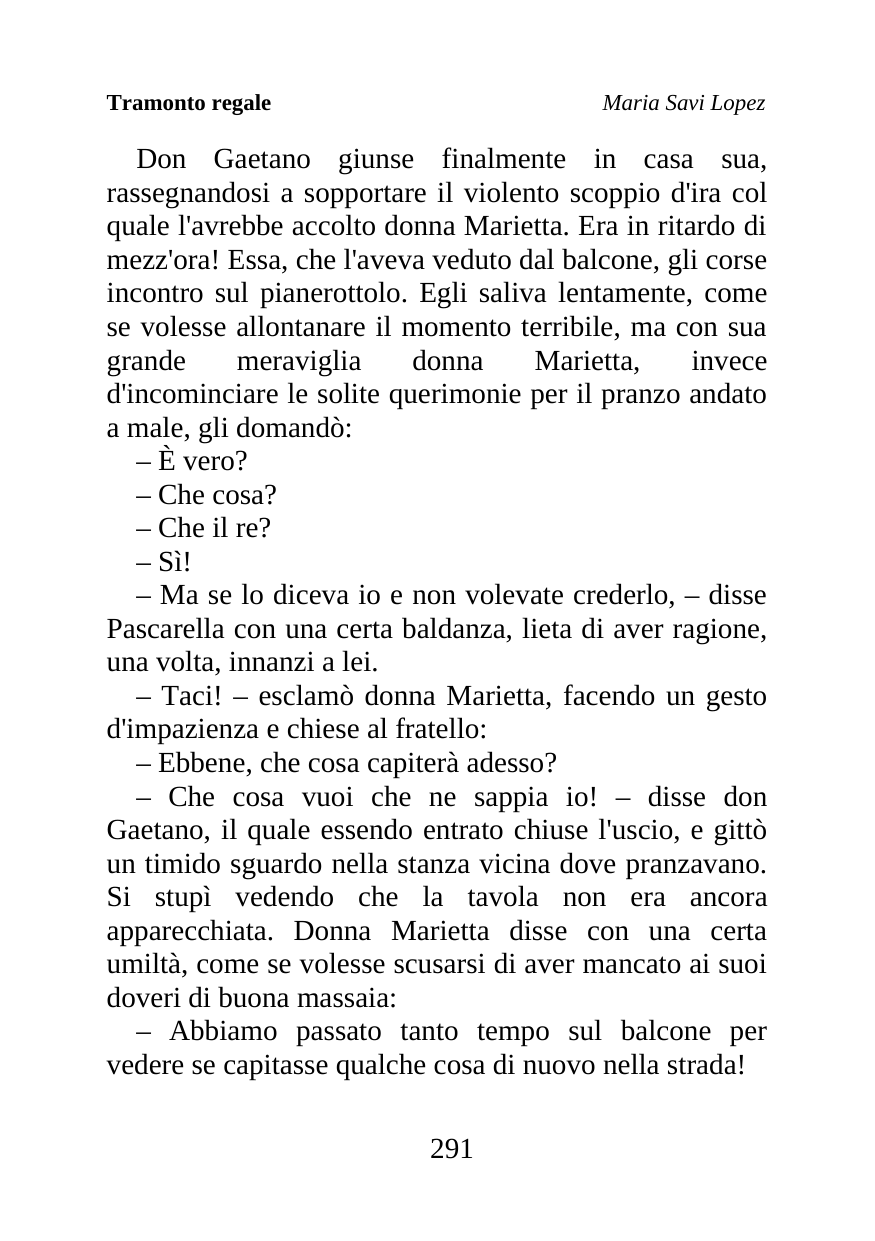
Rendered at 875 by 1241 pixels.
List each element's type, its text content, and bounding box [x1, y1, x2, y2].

text Don Gaetano giunse finalmente in casa sua, rassegnandosi a sopportare il violento scoppio d'ira col quale l'avrebbe accolto donna Marietta. Era in ritardo di mezz'ora! Essa, che l'aveva veduto dal balcone, gli corse incontro sul pianerottolo. Egli saliva lentamente, come se volesse allontanare il momento terribile, ma con sua grande meraviglia donna Marietta, invece d'incominciare le solite querimonie per il pranzo andato a male, gli domandò: [106, 141, 768, 443]
text – Taci! – esclamò donna Marietta, facendo un gesto d'impazienza e chiese al fratello: [106, 678, 768, 745]
text – Ma se lo diceva io e non volevate crederlo, – disse Pascarella con una certa baldanza, lieta di aver ragione, una volta, innanzi a lei. [106, 577, 768, 678]
text – È vero? [106, 443, 768, 477]
text – Che il re? [106, 510, 768, 544]
text – Che cosa? [106, 477, 768, 510]
text – Ebbene, che cosa capiterà adesso? [106, 745, 768, 779]
text – Sì! [106, 544, 768, 577]
text – Abbiamo passato tanto tempo sul balcone per vedere se capitasse qualche cosa di nuovo nella strada! [106, 1013, 768, 1081]
text – Che cosa vuoi che ne sappia io! – disse don Gaetano, il quale essendo entrato chiuse l'uscio, e gittò un timido sguardo nella stanza vicina dove pranzavano. Si stupì vedendo che la tavola non era ancora apparecchiata. Donna Marietta disse con una certa umiltà, come se volesse scusarsi di aver mancato ai suoi doveri di buona massaia: [106, 779, 768, 1013]
